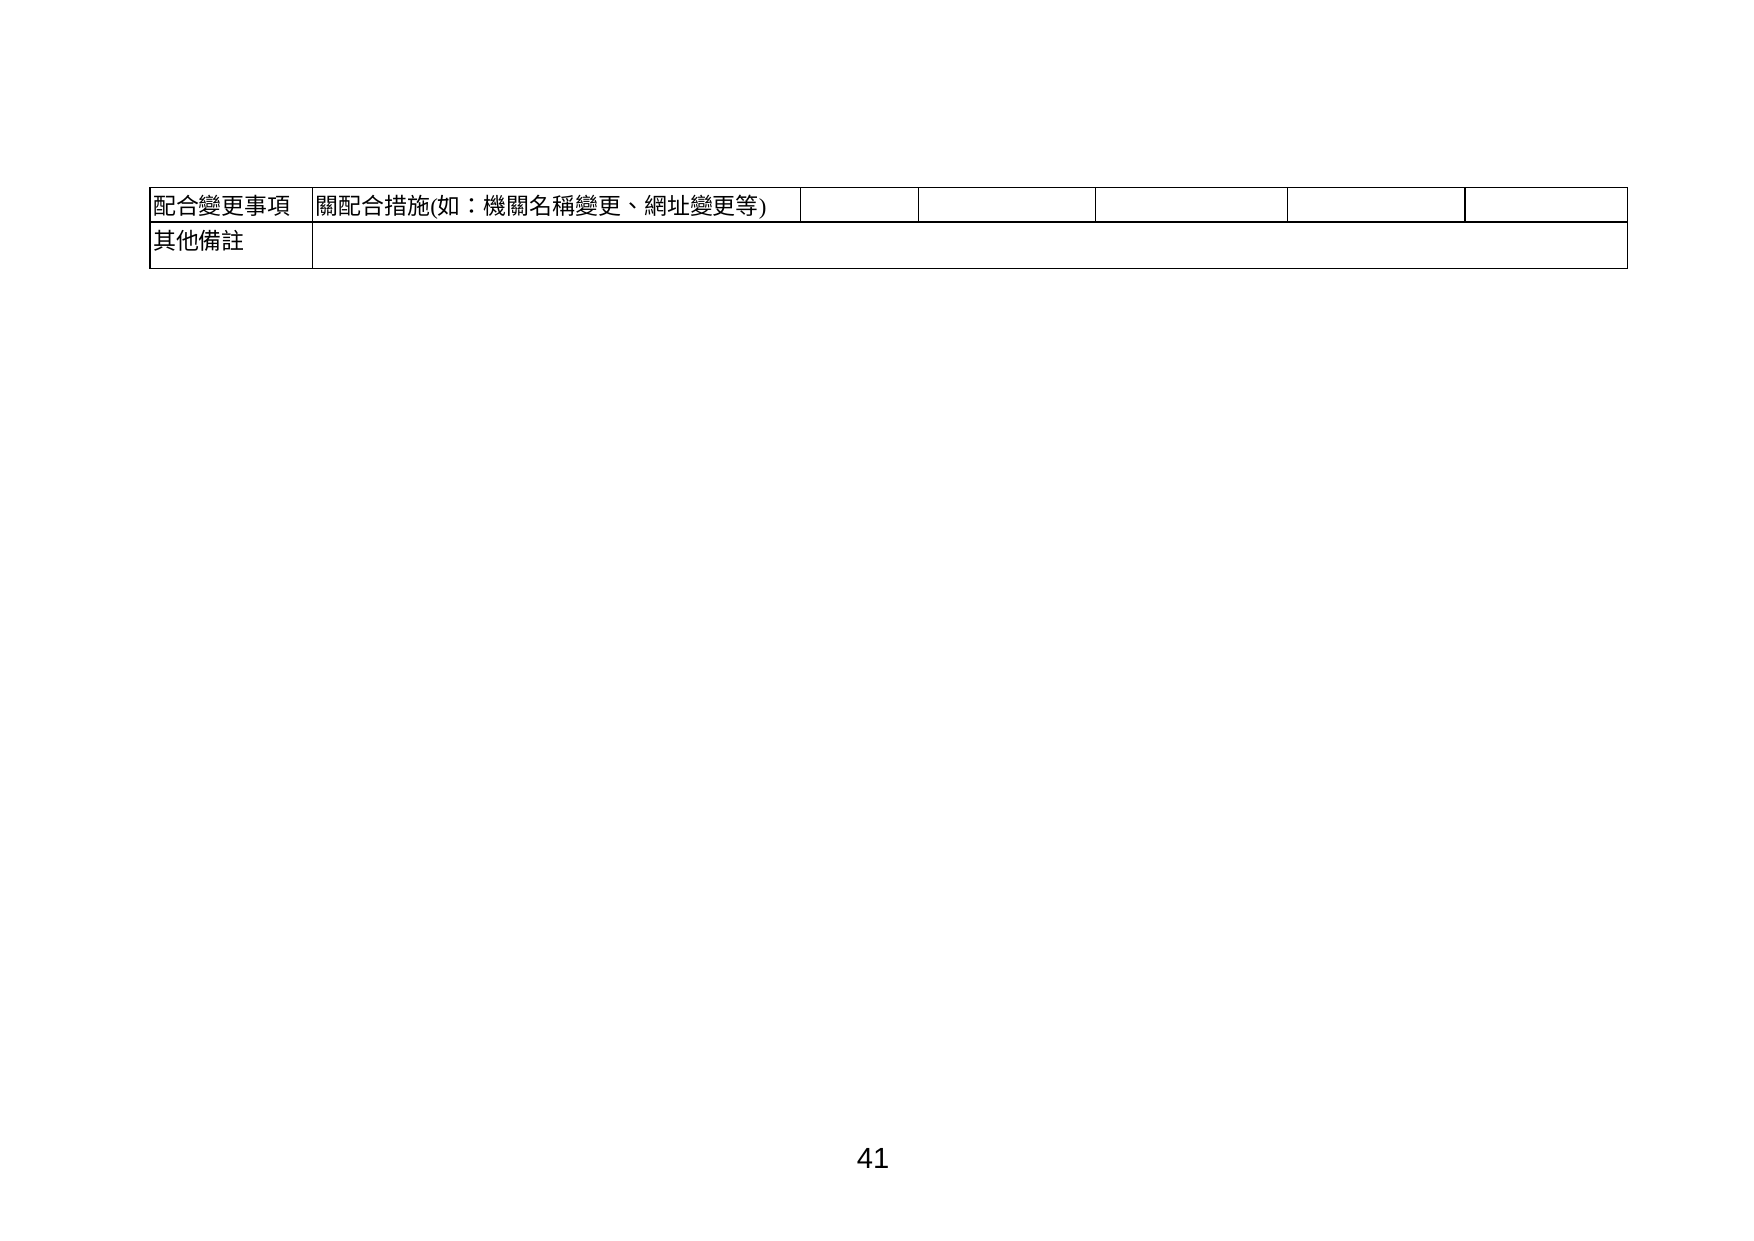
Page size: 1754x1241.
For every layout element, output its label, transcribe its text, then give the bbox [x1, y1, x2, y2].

table_cell [801, 188, 918, 221]
table_cell 關配合措施(如：機關名稱變更、網址變更等) [313, 188, 800, 221]
table_cell 其他備註 [151, 223, 312, 267]
table_cell [1466, 188, 1627, 221]
table_cell 配合變更事項 [151, 188, 312, 221]
table_cell [1288, 188, 1464, 221]
table_cell [919, 188, 1095, 221]
table_cell [1096, 188, 1287, 221]
table_cell [313, 223, 1627, 267]
